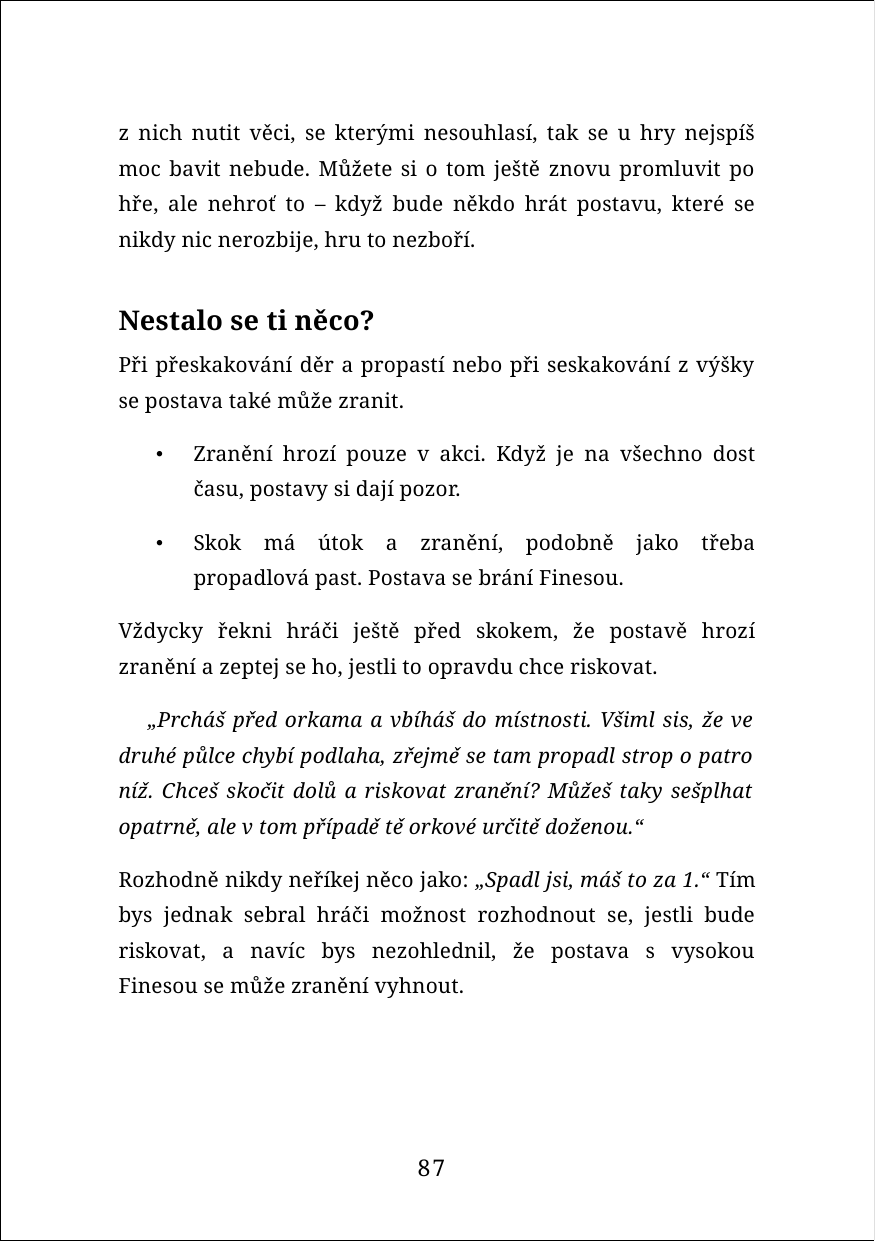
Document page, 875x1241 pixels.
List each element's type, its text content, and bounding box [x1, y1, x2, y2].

text Rozhodně nikdy neříkej něco jako: „Spadl jsi, máš to za 1.“ Tím bys jednak sebral hráči možnost rozhodnout se, jestli bude riskovat, a navíc bys nezohlednil, že postava s vysokou Finesou se může zranění vyhnout. [118, 865, 756, 1000]
list Zranění hrozí pouze v akci. Když je na všechno dost času, postavy si dají pozor. [156, 439, 756, 503]
text Vždycky řekni hráči ještě před skokem, že postavě hrozí zranění a zeptej se ho, jestli to opravdu chce riskovat. [118, 617, 756, 681]
text „Prcháš před orkama a vbíháš do místnosti. Všiml sis, že ve druhé půlce chybí podlaha, zřejmě se tam propadl strop o patro níž. Chceš skočit dolů a riskovat zranění? Můžeš taky sešplhat opatrně, ale v tom případě tě orkové určitě doženou.“ [118, 705, 756, 840]
text z nich nutit věci, se kterými nesouhlasí, tak se u hry nejspíš moc bavit nebude. Můžete si o tom ještě znovu promluvit po hře, ale nehroť to – když bude někdo hrát postavu, které se nikdy nic nerozbije, hru to nezboří. [118, 118, 756, 253]
subtitle Nestalo se ti něco? [118, 302, 756, 338]
list Skok má útok a zranění, podobně jako třeba propadlová past. Postava se brání Finesou. [156, 528, 756, 592]
text Při přeskakování děr a propastí nebo při seskakování z výšky se postava také může zranit. [118, 350, 756, 414]
